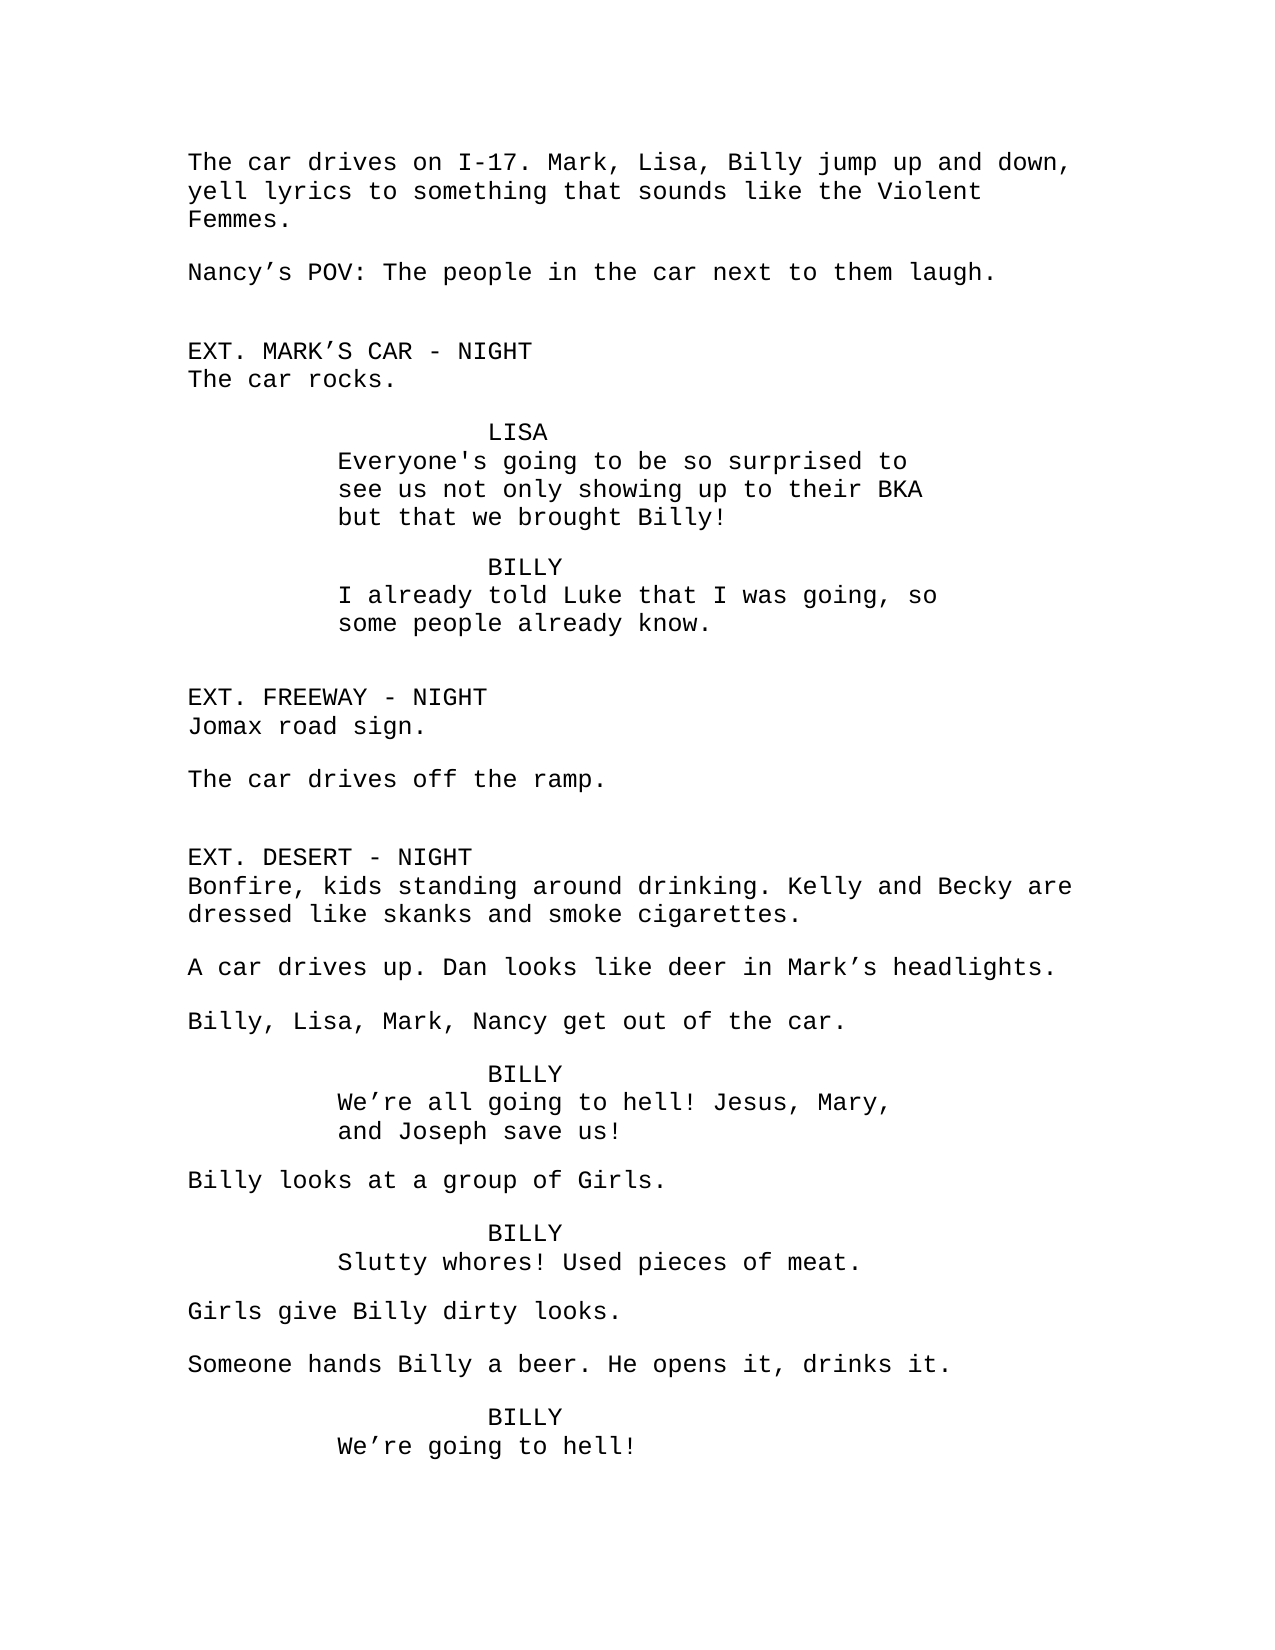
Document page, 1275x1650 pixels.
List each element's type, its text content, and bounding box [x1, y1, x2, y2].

text Slutty whores! Used pieces of meat. [337, 1249, 937, 1277]
text Bonfire, kids standing around drinking. Kelly and Becky are dressed like skanks and smoke cigarettes. [187, 873, 1087, 930]
text The car drives on I-17. Mark, Lisa, Billy jump up and down, yell lyrics to something that sounds like the Violent Femmes. [187, 150, 1087, 235]
text BILLY [187, 1221, 1087, 1249]
text A car drives up. Dan looks like deer in Mark’s headlights. [187, 955, 1087, 983]
text The car drives off the ramp. [187, 767, 1087, 795]
text Billy, Lisa, Mark, Nancy get out of the car. [187, 1008, 1087, 1037]
text Girls give Billy dirty looks. [187, 1298, 1087, 1327]
text Someone hands Billy a beer. He opens it, drinks it. [187, 1352, 1087, 1380]
text LISA [187, 420, 1087, 448]
subtitle EXT. MARK’S CAR - NIGHT [187, 338, 1087, 367]
text I already told Luke that I was going, so some people already know. [337, 582, 937, 639]
text Billy looks at a group of Girls. [187, 1167, 1087, 1196]
text The car rocks. [187, 367, 1087, 395]
subtitle EXT. FREEWAY - NIGHT [187, 685, 1087, 713]
text Jomax road sign. [187, 713, 1087, 742]
subtitle EXT. DESERT - NIGHT [187, 845, 1087, 873]
text We’re all going to hell! Jesus, Mary, and Joseph save us! [337, 1090, 937, 1147]
text BILLY [187, 554, 1087, 582]
text We’re going to hell! [337, 1433, 937, 1462]
text Everyone's going to be so surprised to see us not only showing up to their BKA but that we brought Billy! [337, 448, 937, 533]
text BILLY [187, 1062, 1087, 1090]
text BILLY [187, 1405, 1087, 1433]
text Nancy’s POV: The people in the car next to them laugh. [187, 260, 1087, 288]
